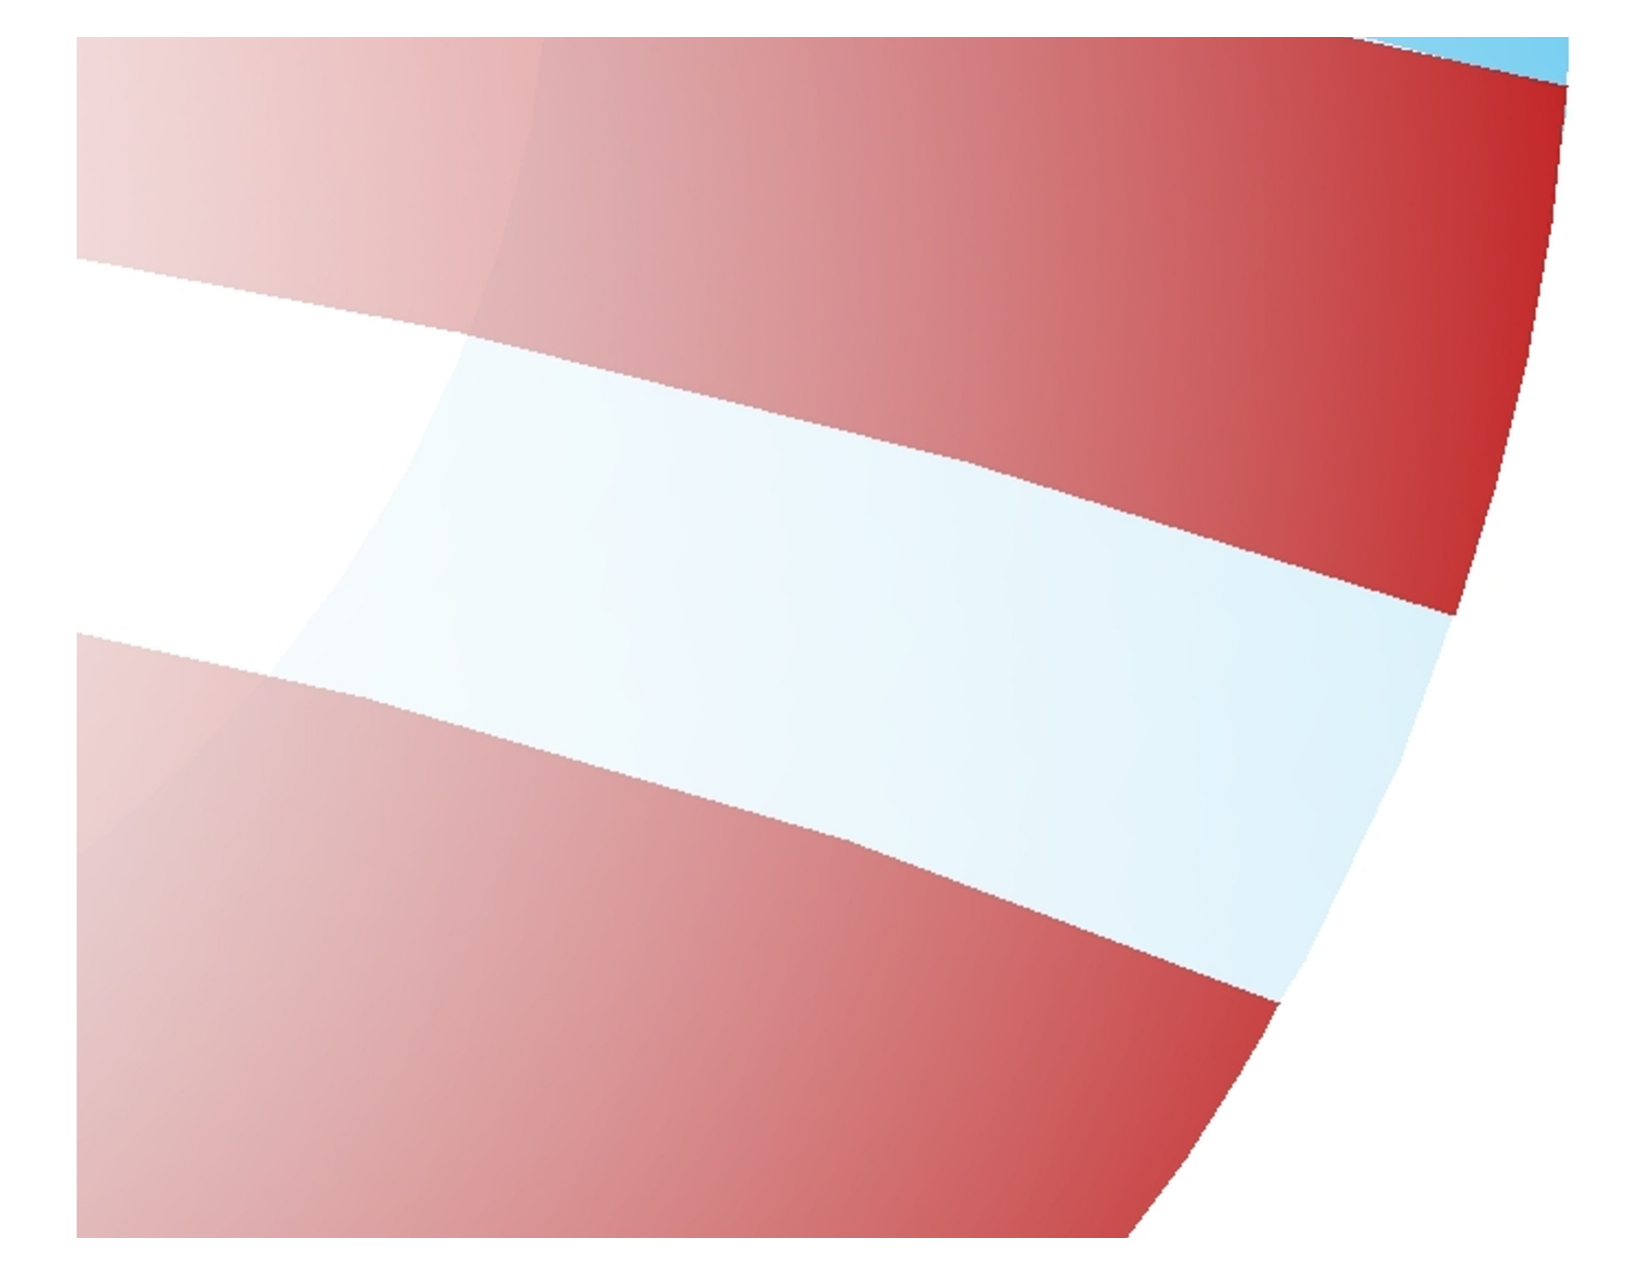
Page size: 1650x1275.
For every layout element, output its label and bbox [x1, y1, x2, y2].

picture [76, 37, 1574, 1238]
